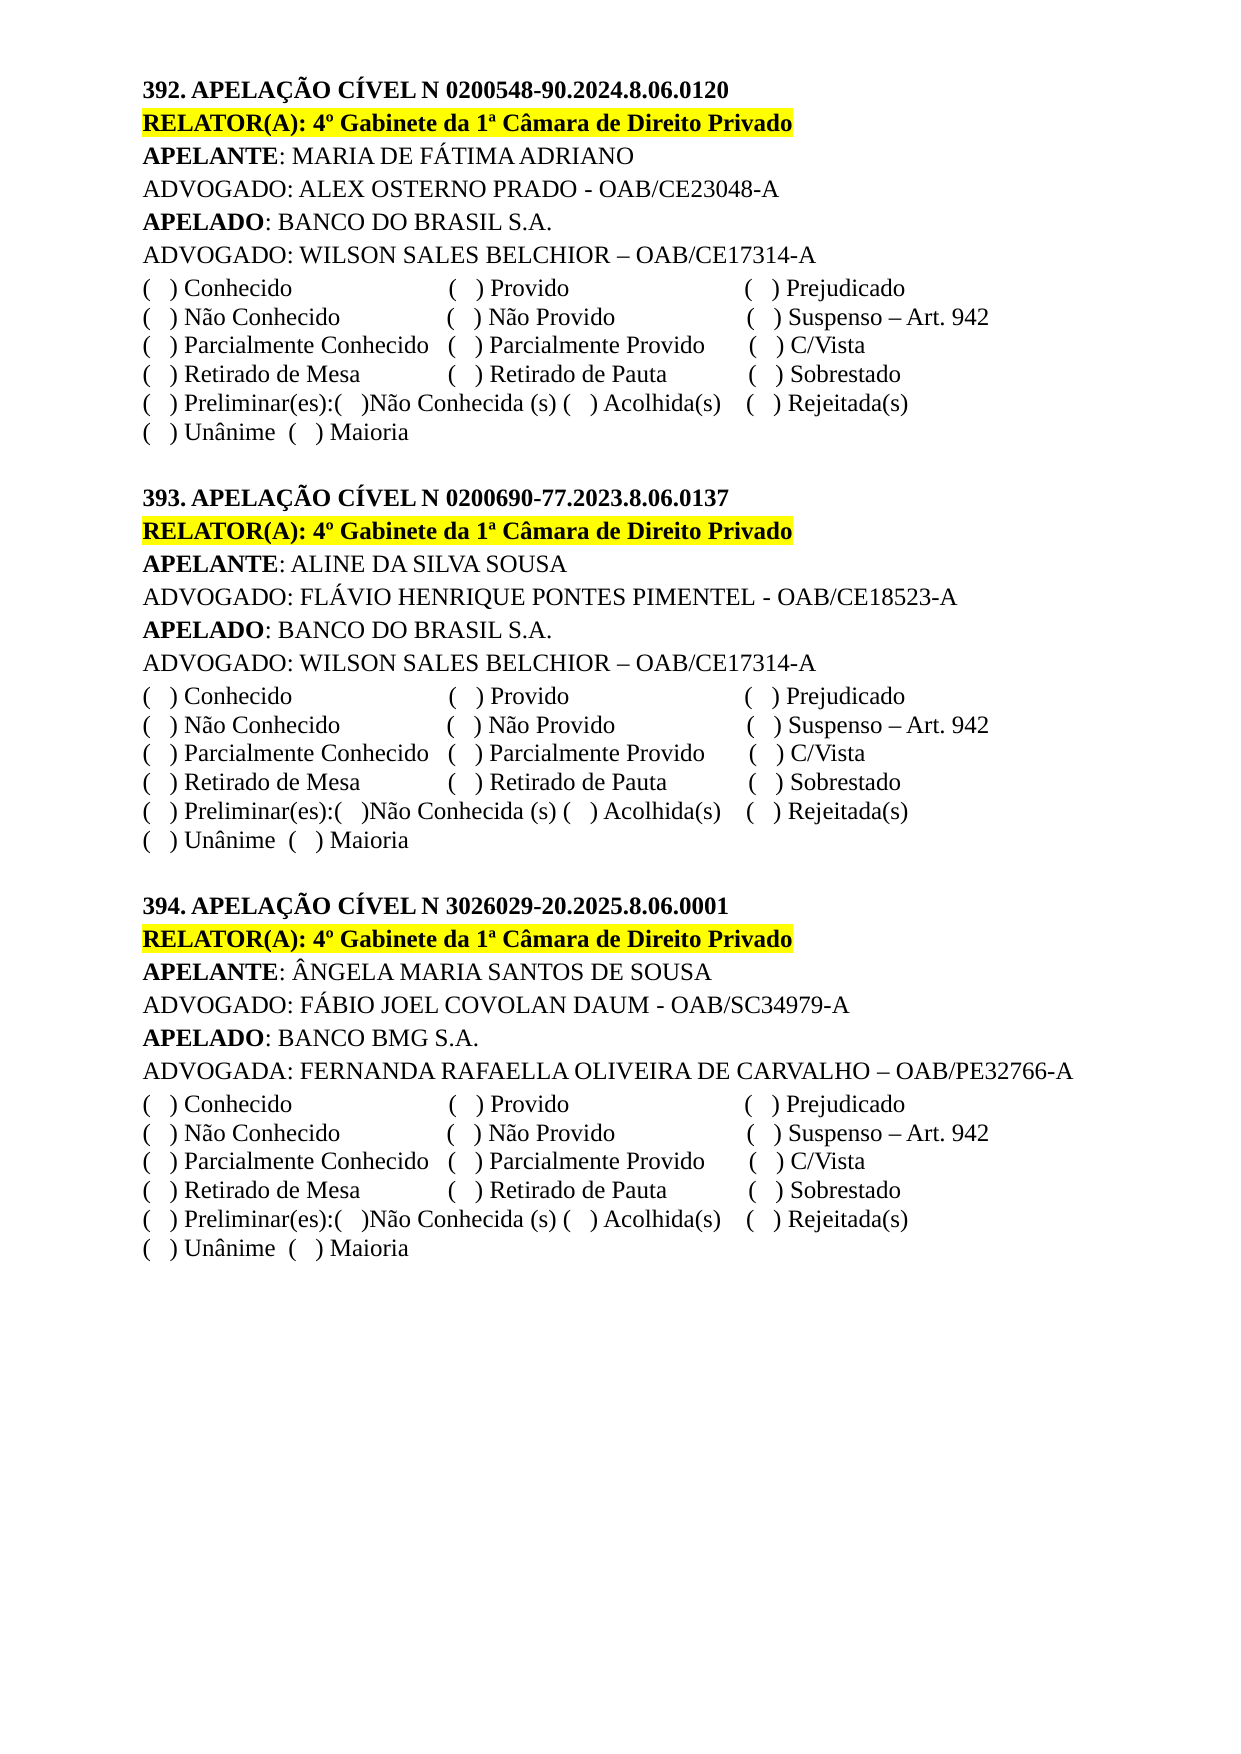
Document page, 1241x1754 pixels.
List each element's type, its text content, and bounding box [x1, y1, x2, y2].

text ( ) Não Conhecido ( ) Não Provido ( ) Suspenso – Art. 942 [142, 302, 1158, 331]
text ( ) Preliminar(es):( )Não Conhecida (s) ( ) Acolhida(s) ( ) Rejeitada(s) [142, 796, 1158, 825]
text ( ) Retirado de Mesa ( ) Retirado de Pauta ( ) Sobrestado [142, 1175, 1158, 1204]
text ( ) Parcialmente Conhecido ( ) Parcialmente Provido ( ) C/Vista [142, 738, 1158, 767]
text ( ) Conhecido ( ) Provido ( ) Prejudicado [142, 681, 1141, 710]
text ( ) Unânime ( ) Maioria 393. APELAÇÃO CÍVEL N 0200690-77.2023.8.06.0137 RELATOR(A): 4º Gabinete da 1ª Câmara de Direito Privado APELANTE: ALINE DA SILVA SOUSA ADVOGADO: FLÁVIO HENRIQUE PONTES PIMENTEL - OAB/CE18523-A APELADO: BANCO DO BRASIL S.A. ADVOGADO: WILSON SALES BELCHIOR – OAB/CE17314-A [142, 417, 1141, 677]
text ( ) Preliminar(es):( )Não Conhecida (s) ( ) Acolhida(s) ( ) Rejeitada(s) [142, 1204, 1158, 1233]
text ( ) Não Conhecido ( ) Não Provido ( ) Suspenso – Art. 942 [142, 1118, 1158, 1146]
text ( ) Retirado de Mesa ( ) Retirado de Pauta ( ) Sobrestado [142, 767, 1158, 796]
text ( ) Não Conhecido ( ) Não Provido ( ) Suspenso – Art. 942 [142, 710, 1158, 738]
text ( ) Retirado de Mesa ( ) Retirado de Pauta ( ) Sobrestado [142, 359, 1158, 388]
text 392. APELAÇÃO CÍVEL N 0200548-90.2024.8.06.0120 RELATOR(A): 4º Gabinete da 1ª Câmara de Direito Privado APELANTE: MARIA DE FÁTIMA ADRIANO ADVOGADO: ALEX OSTERNO PRADO - OAB/CE23048-A APELADO: BANCO DO BRASIL S.A. ADVOGADO: WILSON SALES BELCHIOR – OAB/CE17314-A [142, 75, 1141, 269]
text ( ) Conhecido ( ) Provido ( ) Prejudicado [142, 273, 1141, 302]
text ( ) Parcialmente Conhecido ( ) Parcialmente Provido ( ) C/Vista [142, 331, 1158, 359]
text ( ) Unânime ( ) Maioria 394. APELAÇÃO CÍVEL N 3026029-20.2025.8.06.0001 RELATOR(A): 4º Gabinete da 1ª Câmara de Direito Privado APELANTE: ÂNGELA MARIA SANTOS DE SOUSA ADVOGADO: FÁBIO JOEL COVOLAN DAUM - OAB/SC34979-A APELADO: BANCO BMG S.A. ADVOGADA: FERNANDA RAFAELLA OLIVEIRA DE CARVALHO – OAB/PE32766-A [142, 825, 1141, 1085]
text ( ) Preliminar(es):( )Não Conhecida (s) ( ) Acolhida(s) ( ) Rejeitada(s) [142, 388, 1158, 417]
text ( ) Conhecido ( ) Provido ( ) Prejudicado [142, 1089, 1141, 1118]
text ( ) Unânime ( ) Maioria [142, 1233, 1141, 1327]
text ( ) Parcialmente Conhecido ( ) Parcialmente Provido ( ) C/Vista [142, 1146, 1158, 1175]
